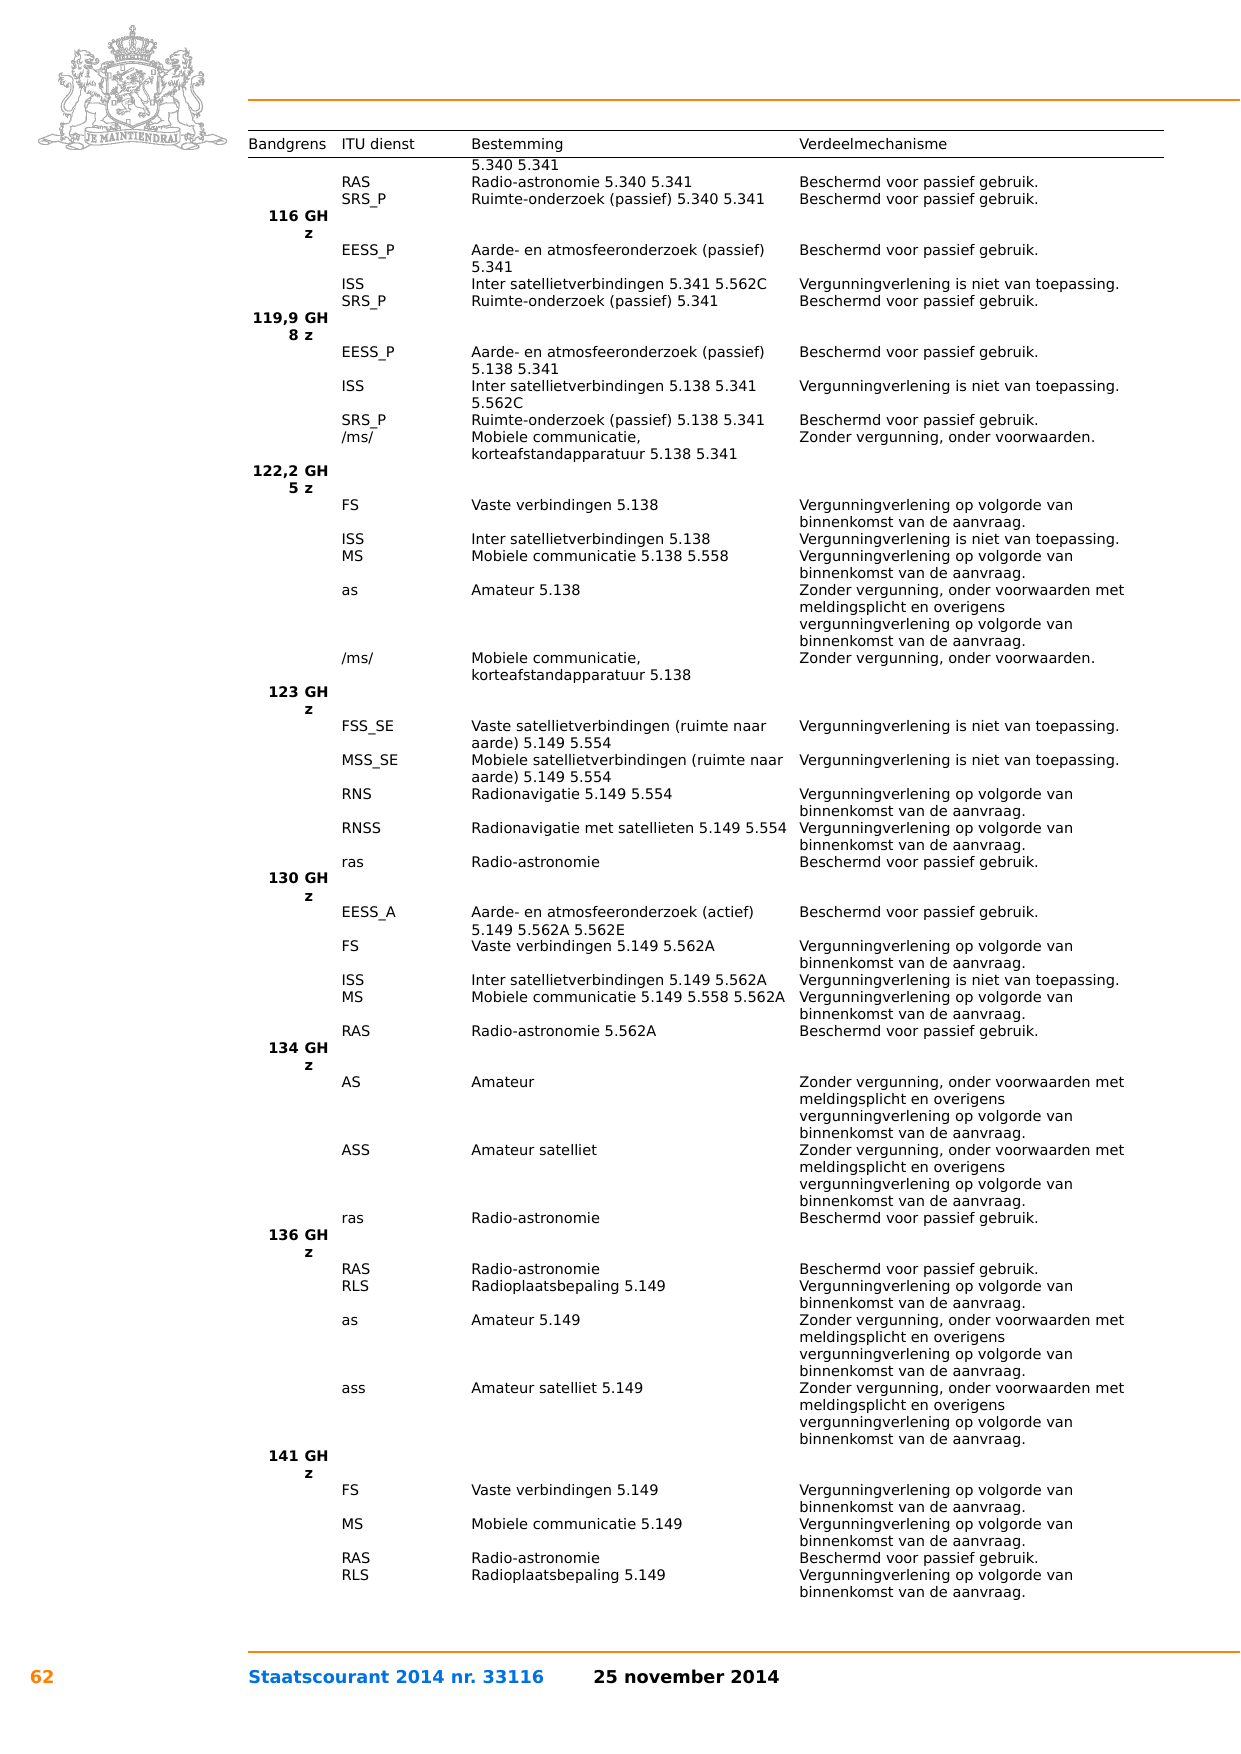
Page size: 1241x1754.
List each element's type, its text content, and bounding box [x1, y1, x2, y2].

table_cell /ms/ [336, 650, 465, 684]
table_cell Ruimte-onderzoek (passief) 5.341 [465, 293, 793, 310]
table_cell [298, 344, 336, 378]
table_cell [248, 752, 298, 786]
table_cell Radio-astronomie [465, 1550, 793, 1567]
table_cell Inter satellietverbindingen 5.138 5.341 5.562C [465, 378, 793, 412]
table_cell [248, 242, 298, 276]
table_cell Radionavigatie met satellieten 5.149 5.554 [465, 820, 793, 853]
table_cell Vergunningverlening op volgorde van binnenkomst van de aanvraag. [793, 548, 1163, 582]
table_cell /ms/ [336, 429, 465, 463]
table_cell RAS [336, 1550, 465, 1567]
table_cell Zonder vergunning, onder voorwaarden met meldingsplicht en overigens vergunningverlening op volgorde van binnenkomst van de aanvraag. [793, 1142, 1163, 1210]
table_cell ras [336, 854, 465, 870]
table_cell [248, 1567, 298, 1601]
table_cell Vaste verbindingen 5.138 [465, 497, 793, 531]
table_cell Vergunningverlening op volgorde van binnenkomst van de aanvraag. [793, 1567, 1163, 1601]
table_cell as [336, 582, 465, 650]
table_cell Mobiele communicatie, korteafstandapparatuur 5.138 [465, 650, 793, 684]
table_cell [248, 718, 298, 752]
table_cell Ruimte-onderzoek (passief) 5.340 5.341 [465, 191, 793, 208]
table_cell [336, 208, 465, 242]
table_cell [298, 786, 336, 819]
table_cell [298, 531, 336, 548]
table_cell EESS_P [336, 242, 465, 276]
table_cell [298, 752, 336, 786]
table_cell FS [336, 497, 465, 531]
table_cell [336, 1227, 465, 1261]
table_cell Mobiele communicatie, korteafstandapparatuur 5.138 5.341 [465, 429, 793, 463]
table_cell 122,25 [248, 463, 298, 497]
table_cell [248, 1278, 298, 1312]
table_cell Vergunningverlening op volgorde van binnenkomst van de aanvraag. [793, 1482, 1163, 1516]
table_cell Amateur 5.138 [465, 582, 793, 650]
table_cell Aarde- en atmosfeeronderzoek (passief) 5.341 [465, 242, 793, 276]
table_cell FSS_SE [336, 718, 465, 752]
picture [38, 25, 227, 150]
table_cell [248, 429, 298, 463]
table_cell [248, 412, 298, 429]
table_cell [793, 463, 1163, 497]
table_cell [248, 276, 298, 293]
table_cell [248, 650, 298, 684]
table_cell [336, 310, 465, 344]
table_cell [465, 1448, 793, 1482]
table_cell GHz [298, 208, 336, 242]
table_cell GHz [298, 310, 336, 344]
table_cell [465, 310, 793, 344]
table_cell [298, 582, 336, 650]
table_cell RAS [336, 1023, 465, 1040]
table_cell Radio-astronomie [465, 1210, 793, 1227]
table_cell Radionavigatie 5.149 5.554 [465, 786, 793, 819]
table_cell [248, 1380, 298, 1448]
table_cell [298, 1550, 336, 1567]
table_cell [465, 1040, 793, 1074]
table_cell MSS_SE [336, 752, 465, 786]
table_cell [793, 310, 1163, 344]
table_cell Mobiele satellietverbindingen (ruimte naar aarde) 5.149 5.554 [465, 752, 793, 786]
table_cell [298, 1312, 336, 1380]
table_cell Vergunningverlening is niet van toepassing. [793, 531, 1163, 548]
table_cell [248, 582, 298, 650]
table_cell [465, 1227, 793, 1261]
table_cell [248, 531, 298, 548]
table_cell [248, 1261, 298, 1278]
table_cell [298, 497, 336, 531]
table_cell [793, 1040, 1163, 1074]
table_cell ISS [336, 531, 465, 548]
table_cell Vergunningverlening op volgorde van binnenkomst van de aanvraag. [793, 989, 1163, 1023]
table_cell [298, 854, 336, 870]
table_cell Inter satellietverbindingen 5.138 [465, 531, 793, 548]
table_cell EESS_A [336, 904, 465, 938]
table_cell RLS [336, 1278, 465, 1312]
table_cell Vaste verbindingen 5.149 [465, 1482, 793, 1516]
table_cell Ruimte-onderzoek (passief) 5.138 5.341 [465, 412, 793, 429]
table_cell [248, 972, 298, 989]
table_cell [298, 1380, 336, 1448]
table_cell Zonder vergunning, onder voorwaarden met meldingsplicht en overigens vergunningverlening op volgorde van binnenkomst van de aanvraag. [793, 582, 1163, 650]
table_cell 141 [248, 1448, 298, 1482]
table_cell [298, 276, 336, 293]
table_cell SRS_P [336, 412, 465, 429]
table_cell [298, 1210, 336, 1227]
table_cell Vergunningverlening op volgorde van binnenkomst van de aanvraag. [793, 1516, 1163, 1549]
table_cell [298, 972, 336, 989]
table_cell GHz [298, 1448, 336, 1482]
table_cell Vergunningverlening op volgorde van binnenkomst van de aanvraag. [793, 820, 1163, 853]
table_cell [298, 1567, 336, 1601]
table_cell [298, 548, 336, 582]
table_cell [336, 1448, 465, 1482]
table_cell Zonder vergunning, onder voorwaarden met meldingsplicht en overigens vergunningverlening op volgorde van binnenkomst van de aanvraag. [793, 1074, 1163, 1142]
table_cell [298, 1482, 336, 1516]
table_cell Beschermd voor passief gebruik. [793, 174, 1163, 191]
table_cell Beschermd voor passief gebruik. [793, 854, 1163, 870]
table_cell [248, 1312, 298, 1380]
table_cell Amateur [465, 1074, 793, 1142]
table_cell MS [336, 548, 465, 582]
table_cell [298, 412, 336, 429]
table_cell [298, 1278, 336, 1312]
table_cell [248, 548, 298, 582]
table_cell SRS_P [336, 191, 465, 208]
table_cell Radioplaatsbepaling 5.149 [465, 1567, 793, 1601]
table_cell Amateur satelliet [465, 1142, 793, 1210]
table_cell Vergunningverlening op volgorde van binnenkomst van de aanvraag. [793, 497, 1163, 531]
table_cell as [336, 1312, 465, 1380]
table_cell Radio-astronomie [465, 854, 793, 870]
table_cell Mobiele communicatie 5.149 5.558 5.562A [465, 989, 793, 1023]
table_cell AS [336, 1074, 465, 1142]
table_cell [248, 938, 298, 972]
table_cell [248, 1516, 298, 1549]
table_cell Vergunningverlening is niet van toepassing. [793, 276, 1163, 293]
table_cell [298, 989, 336, 1023]
table_cell [793, 870, 1163, 904]
table_cell Zonder vergunning, onder voorwaarden. [793, 429, 1163, 463]
table_cell RNSS [336, 820, 465, 853]
table_cell [248, 786, 298, 819]
table_cell [298, 293, 336, 310]
table_cell MS [336, 1516, 465, 1549]
table_cell [298, 242, 336, 276]
table_cell Beschermd voor passief gebruik. [793, 1023, 1163, 1040]
table_cell [298, 191, 336, 208]
table_cell Beschermd voor passief gebruik. [793, 293, 1163, 310]
table_cell Radio-astronomie 5.340 5.341 [465, 174, 793, 191]
table_cell Beschermd voor passief gebruik. [793, 344, 1163, 378]
table_cell [793, 1448, 1163, 1482]
table_cell [298, 1142, 336, 1210]
table_cell [248, 174, 298, 191]
table_cell [336, 158, 465, 174]
table_cell [336, 1040, 465, 1074]
table_cell ASS [336, 1142, 465, 1210]
table_cell [298, 1074, 336, 1142]
table_cell Inter satellietverbindingen 5.341 5.562C [465, 276, 793, 293]
table_cell [336, 463, 465, 497]
table_cell Beschermd voor passief gebruik. [793, 242, 1163, 276]
table_cell [298, 1023, 336, 1040]
table_cell Vergunningverlening is niet van toepassing. [793, 972, 1163, 989]
table_header Bestemming [465, 131, 793, 157]
table_cell Inter satellietverbindingen 5.149 5.562A [465, 972, 793, 989]
table_cell MS [336, 989, 465, 1023]
table_cell [248, 191, 298, 208]
table_cell [298, 429, 336, 463]
table_cell Amateur 5.149 [465, 1312, 793, 1380]
table_cell Mobiele communicatie 5.149 [465, 1516, 793, 1549]
table_cell [248, 497, 298, 531]
table_cell [248, 989, 298, 1023]
table_cell [248, 1023, 298, 1040]
table_cell Zonder vergunning, onder voorwaarden. [793, 650, 1163, 684]
table_cell RAS [336, 174, 465, 191]
table_cell [298, 718, 336, 752]
table_cell FS [336, 1482, 465, 1516]
table_cell [793, 208, 1163, 242]
table_cell Radioplaatsbepaling 5.149 [465, 1278, 793, 1312]
table_cell ras [336, 1210, 465, 1227]
table_cell [336, 684, 465, 718]
table_header Bandgrens [248, 131, 336, 157]
table_cell Vergunningverlening is niet van toepassing. [793, 378, 1163, 412]
table_cell Mobiele communicatie 5.138 5.558 [465, 548, 793, 582]
table_cell Vergunningverlening is niet van toepassing. [793, 752, 1163, 786]
table_cell Beschermd voor passief gebruik. [793, 412, 1163, 429]
table_cell GHz [298, 870, 336, 904]
table_cell ass [336, 1380, 465, 1448]
table_cell [248, 1482, 298, 1516]
table_cell 134 [248, 1040, 298, 1074]
table_cell GHz [298, 463, 336, 497]
table_cell SRS_P [336, 293, 465, 310]
table_cell RAS [336, 1261, 465, 1278]
table_cell RLS [336, 1567, 465, 1601]
table_cell [465, 463, 793, 497]
table_cell Beschermd voor passief gebruik. [793, 191, 1163, 208]
table_cell [298, 174, 336, 191]
table_cell FS [336, 938, 465, 972]
table_cell Amateur satelliet 5.149 [465, 1380, 793, 1448]
table_cell Vergunningverlening is niet van toepassing. [793, 718, 1163, 752]
table_cell GHz [298, 1040, 336, 1074]
table_cell [248, 1210, 298, 1227]
table_cell Beschermd voor passief gebruik. [793, 1210, 1163, 1227]
table_cell [298, 378, 336, 412]
table_cell ISS [336, 276, 465, 293]
table_cell [298, 904, 336, 938]
table_cell Vaste verbindingen 5.149 5.562A [465, 938, 793, 972]
table_cell 116 [248, 208, 298, 242]
table_cell Vergunningverlening op volgorde van binnenkomst van de aanvraag. [793, 938, 1163, 972]
table_cell 130 [248, 870, 298, 904]
table_cell Vergunningverlening op volgorde van binnenkomst van de aanvraag. [793, 786, 1163, 819]
table_cell GHz [298, 684, 336, 718]
table_cell [248, 378, 298, 412]
table_cell [298, 1516, 336, 1549]
table_cell [298, 158, 336, 174]
table_cell [248, 1074, 298, 1142]
table_cell [465, 870, 793, 904]
table_cell Vergunningverlening op volgorde van binnenkomst van de aanvraag. [793, 1278, 1163, 1312]
table_cell [793, 684, 1163, 718]
table_cell [298, 1261, 336, 1278]
table_cell [465, 208, 793, 242]
table_cell Beschermd voor passief gebruik. [793, 1550, 1163, 1567]
table_cell [298, 650, 336, 684]
table_cell [793, 1227, 1163, 1261]
table_cell Beschermd voor passief gebruik. [793, 904, 1163, 938]
table_cell GHz [298, 1227, 336, 1261]
table_header ITU dienst [336, 131, 465, 157]
table_cell Vaste satellietverbindingen (ruimte naar aarde) 5.149 5.554 [465, 718, 793, 752]
table_cell [793, 158, 1163, 174]
table_cell [248, 293, 298, 310]
table_cell [248, 158, 298, 174]
table_cell Zonder vergunning, onder voorwaarden met meldingsplicht en overigens vergunningverlening op volgorde van binnenkomst van de aanvraag. [793, 1312, 1163, 1380]
table_cell [248, 820, 298, 853]
table_cell [248, 904, 298, 938]
table_cell [465, 684, 793, 718]
table_cell [248, 1550, 298, 1567]
table_cell Radio-astronomie [465, 1261, 793, 1278]
table_cell [248, 854, 298, 870]
table_cell 136 [248, 1227, 298, 1261]
table_cell Beschermd voor passief gebruik. [793, 1261, 1163, 1278]
table_cell ISS [336, 378, 465, 412]
table_cell [248, 344, 298, 378]
table_cell 119,98 [248, 310, 298, 344]
table_cell Aarde- en atmosfeeronderzoek (actief) 5.149 5.562A 5.562E [465, 904, 793, 938]
table_cell [336, 870, 465, 904]
table_cell Aarde- en atmosfeeronderzoek (passief) 5.138 5.341 [465, 344, 793, 378]
table_header Verdeelmechanisme [793, 131, 1163, 157]
table_cell ISS [336, 972, 465, 989]
table_cell [298, 938, 336, 972]
table_cell EESS_P [336, 344, 465, 378]
table_cell [248, 1142, 298, 1210]
table_cell Radio-astronomie 5.562A [465, 1023, 793, 1040]
table_cell RNS [336, 786, 465, 819]
table_cell [298, 820, 336, 853]
table_cell 5.340 5.341 [465, 158, 793, 174]
table_cell 123 [248, 684, 298, 718]
table_cell Zonder vergunning, onder voorwaarden met meldingsplicht en overigens vergunningverlening op volgorde van binnenkomst van de aanvraag. [793, 1380, 1163, 1448]
